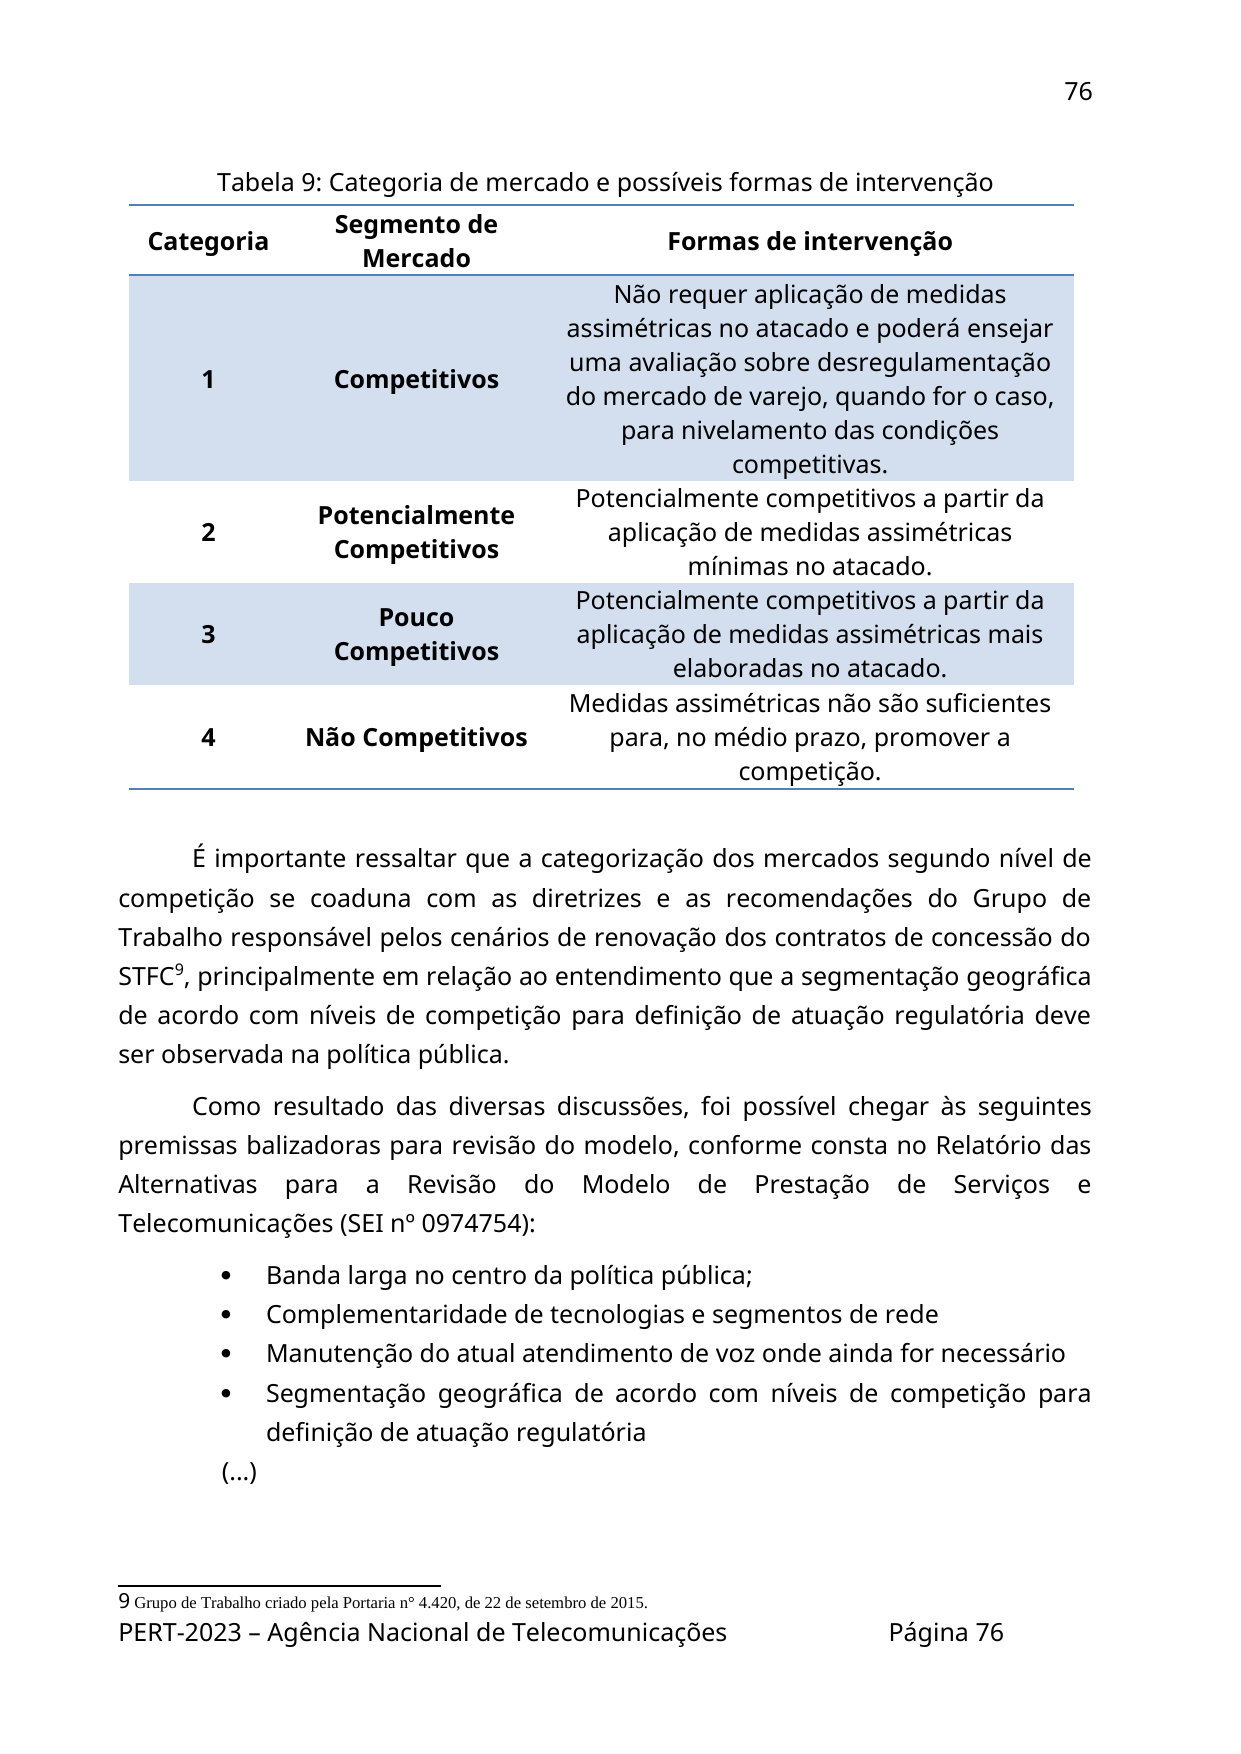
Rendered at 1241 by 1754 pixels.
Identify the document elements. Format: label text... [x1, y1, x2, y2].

list Complementaridade de tecnologias e segmentos de rede [222, 1297, 1093, 1331]
table_cell Não requer aplicação de medidas assimétricas no atacado e poderá ensejar uma avaliação sobre desregulamentação do mercado de varejo, quando for o caso, para nivelamento das condições competitivas. [546, 276, 1074, 481]
list Banda larga no centro da política pública; [222, 1258, 1093, 1292]
table_cell 3 [129, 583, 287, 685]
table_cell 1 [129, 276, 287, 481]
text É importante ressaltar que a categorização dos mercados segundo nível de competição se coaduna com as diretrizes e as recomendações do Grupo de Trabalho responsável pelos cenários de renovação dos contratos de concessão do STFC, principalmente em relação ao entendimento que a segmentação geográfica de acordo com níveis de competição para definição de atuação regulatória deve ser observada na política pública. [118, 841, 1093, 1071]
text Grupo de Trabalho criado pela Portaria n° 4.420, de 22 de setembro de 2015. [118, 1586, 1093, 1615]
table_cell Potencialmente competitivos a partir da aplicação de medidas assimétricas mais elaboradas no atacado. [546, 583, 1074, 685]
list Segmentação geográfica de acordo com níveis de competição para definição de atuação regulatória [222, 1375, 1093, 1448]
table_cell Pouco Competitivos [287, 583, 546, 685]
table_header Segmento de Mercado [287, 206, 546, 274]
table_header Categoria [129, 206, 287, 274]
list (...) [222, 1454, 1093, 1488]
subtitle Tabela 9: Categoria de mercado e possíveis formas de intervenção [118, 165, 1093, 199]
table_cell Potencialmente Competitivos [287, 481, 546, 583]
table_cell Não Competitivos [287, 685, 546, 787]
table_cell Potencialmente competitivos a partir da aplicação de medidas assimétricas mínimas no atacado. [546, 481, 1074, 583]
table_cell 4 [129, 685, 287, 787]
text Como resultado das diversas discussões, foi possível chegar às seguintes premissas balizadoras para revisão do modelo, conforme consta no Relatório das Alternativas para a Revisão do Modelo de Prestação de Serviços e Telecomunicações (SEI nº 0974754): [118, 1089, 1093, 1240]
table_header Formas de intervenção [546, 206, 1074, 274]
table_cell 2 [129, 481, 287, 583]
table_cell Medidas assimétricas não são suficientes para, no médio prazo, promover a competição. [546, 685, 1074, 787]
list Manutenção do atual atendimento de voz onde ainda for necessário [222, 1336, 1093, 1370]
table_cell Competitivos [287, 276, 546, 481]
